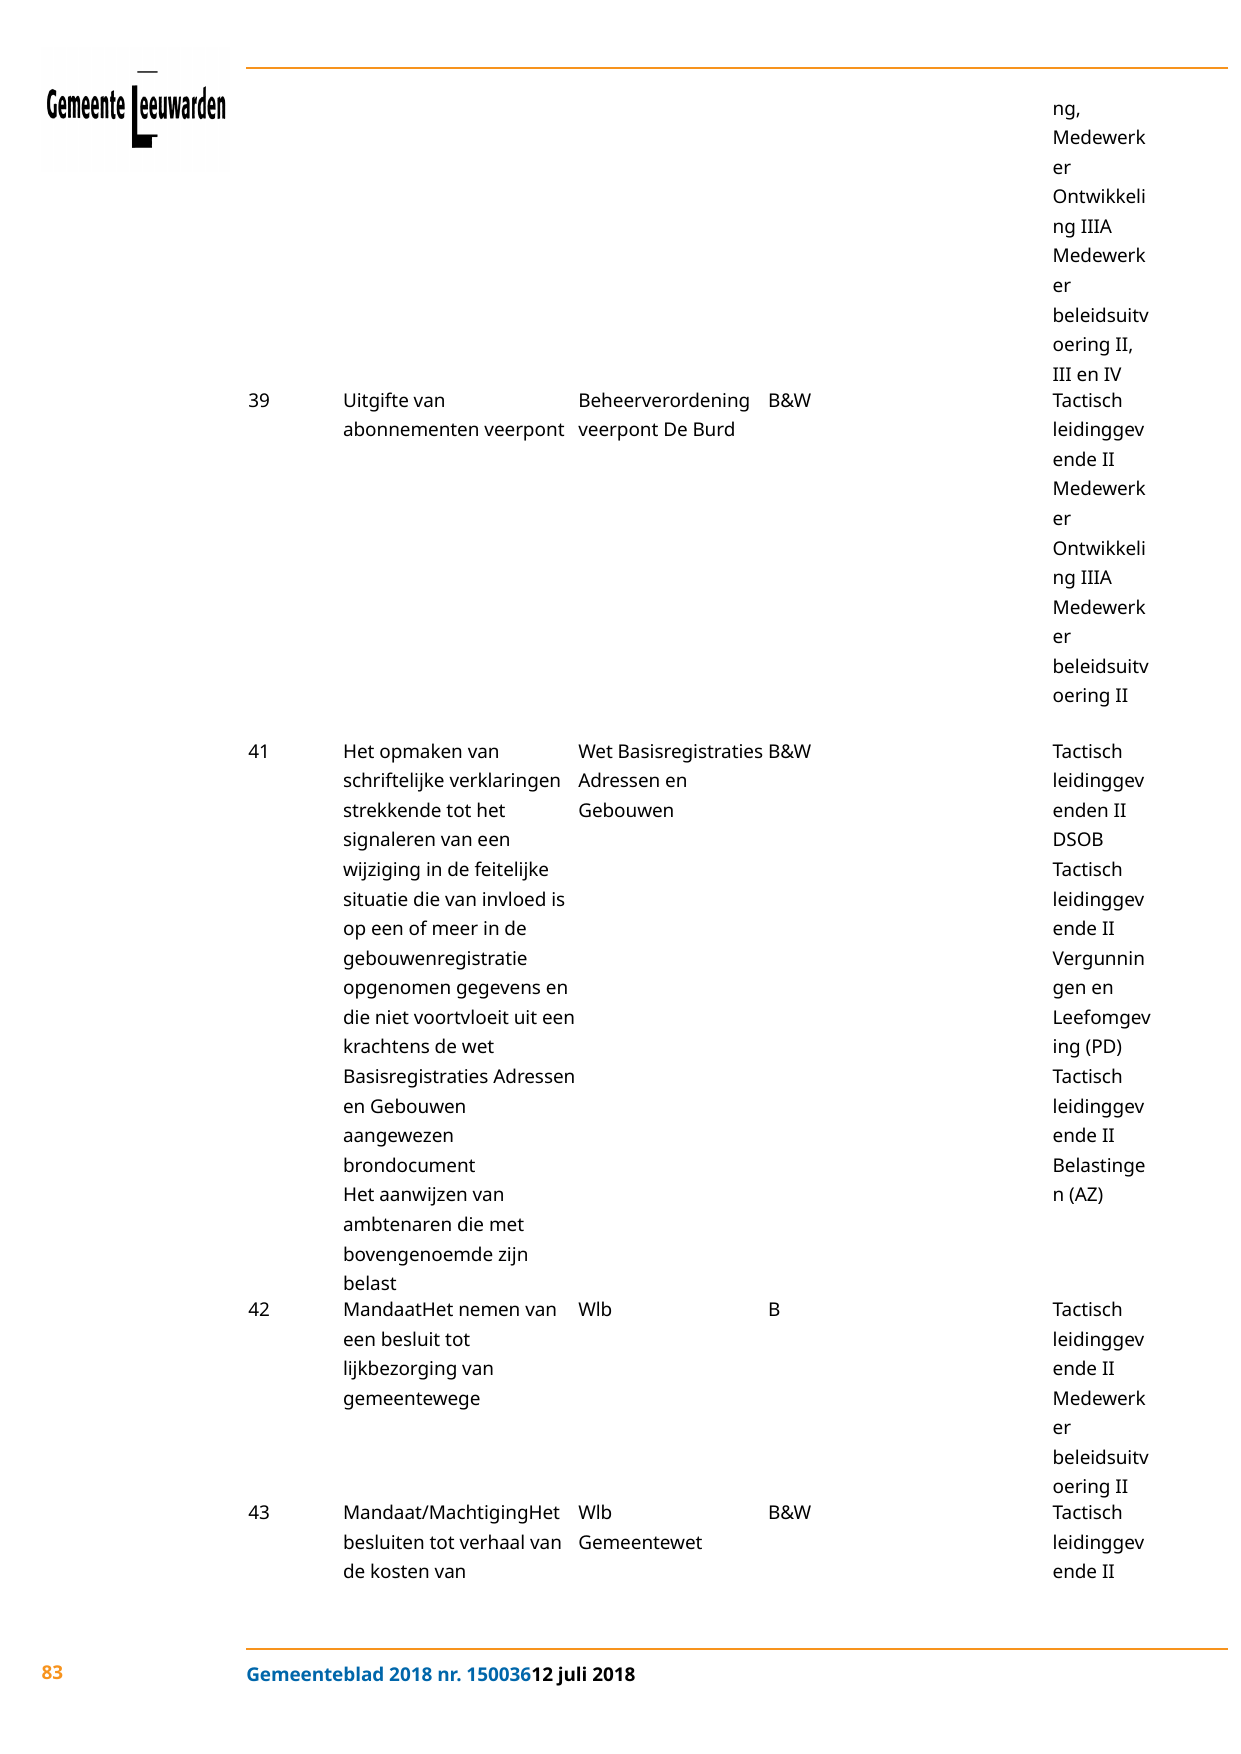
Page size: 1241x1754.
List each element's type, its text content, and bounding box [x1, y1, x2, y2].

table_cell [248, 95, 343, 387]
table_cell ng, Medewerker Ontwikkeling IIIA Medewerker beleidsuitvoering II, III en IV [1053, 95, 1152, 387]
table_cell 43 [248, 1499, 343, 1584]
table_cell Het opmaken van schriftelijke verklaringen strekkende tot het signaleren van een wijziging in de feitelijke situatie die van invloed is op een of meer in de gebouwenregistratie opgenomen gegevens en die niet voortvloeit uit een krachtens de wet Basisregistraties Adressen en Gebouwen aangewezen brondocument Het aanwijzen van ambtenaren die met bovengenoemde zijn belast [343, 738, 578, 1296]
table_cell Uitgifte van abonnementen veerpont [343, 387, 578, 738]
table_cell Tactisch leidinggevende II Medewerker beleidsuitvoering II [1053, 1296, 1152, 1499]
table_cell B&W [768, 738, 1052, 1296]
table_cell [578, 95, 768, 387]
table_cell Beheerverordening veerpont De Burd [578, 387, 768, 738]
table_cell 41 [248, 738, 343, 1296]
table_cell MandaatHet nemen van een besluit tot lijkbezorging van gemeentewege [343, 1296, 578, 1499]
table_cell B [768, 1296, 1052, 1499]
table_cell Wlb [578, 1296, 768, 1499]
table_cell Wet Basisregistraties Adressen en Gebouwen [578, 738, 768, 1296]
table_cell Tactisch leidinggevenden II DSOB Tactisch leidinggevende II Vergunningen en Leefomgeving (PD) Tactisch leidinggevende II Belastingen (AZ) [1053, 738, 1152, 1296]
table_cell Wlb Gemeentewet [578, 1499, 768, 1584]
table_cell Tactisch leidinggevende II Medewerker Ontwikkeling IIIA Medewerker beleidsuitvoering II [1053, 387, 1152, 738]
table_cell [768, 95, 1052, 387]
table_cell Tactisch leidinggevende II [1053, 1499, 1152, 1584]
table_cell [343, 95, 578, 387]
table_cell B&W [768, 1499, 1052, 1584]
table_cell 39 [248, 387, 343, 738]
picture [41, 47, 231, 172]
table_cell B&W [768, 387, 1052, 738]
table_cell Mandaat/MachtigingHet besluiten tot verhaal van de kosten van [343, 1499, 578, 1584]
table_cell 42 [248, 1296, 343, 1499]
